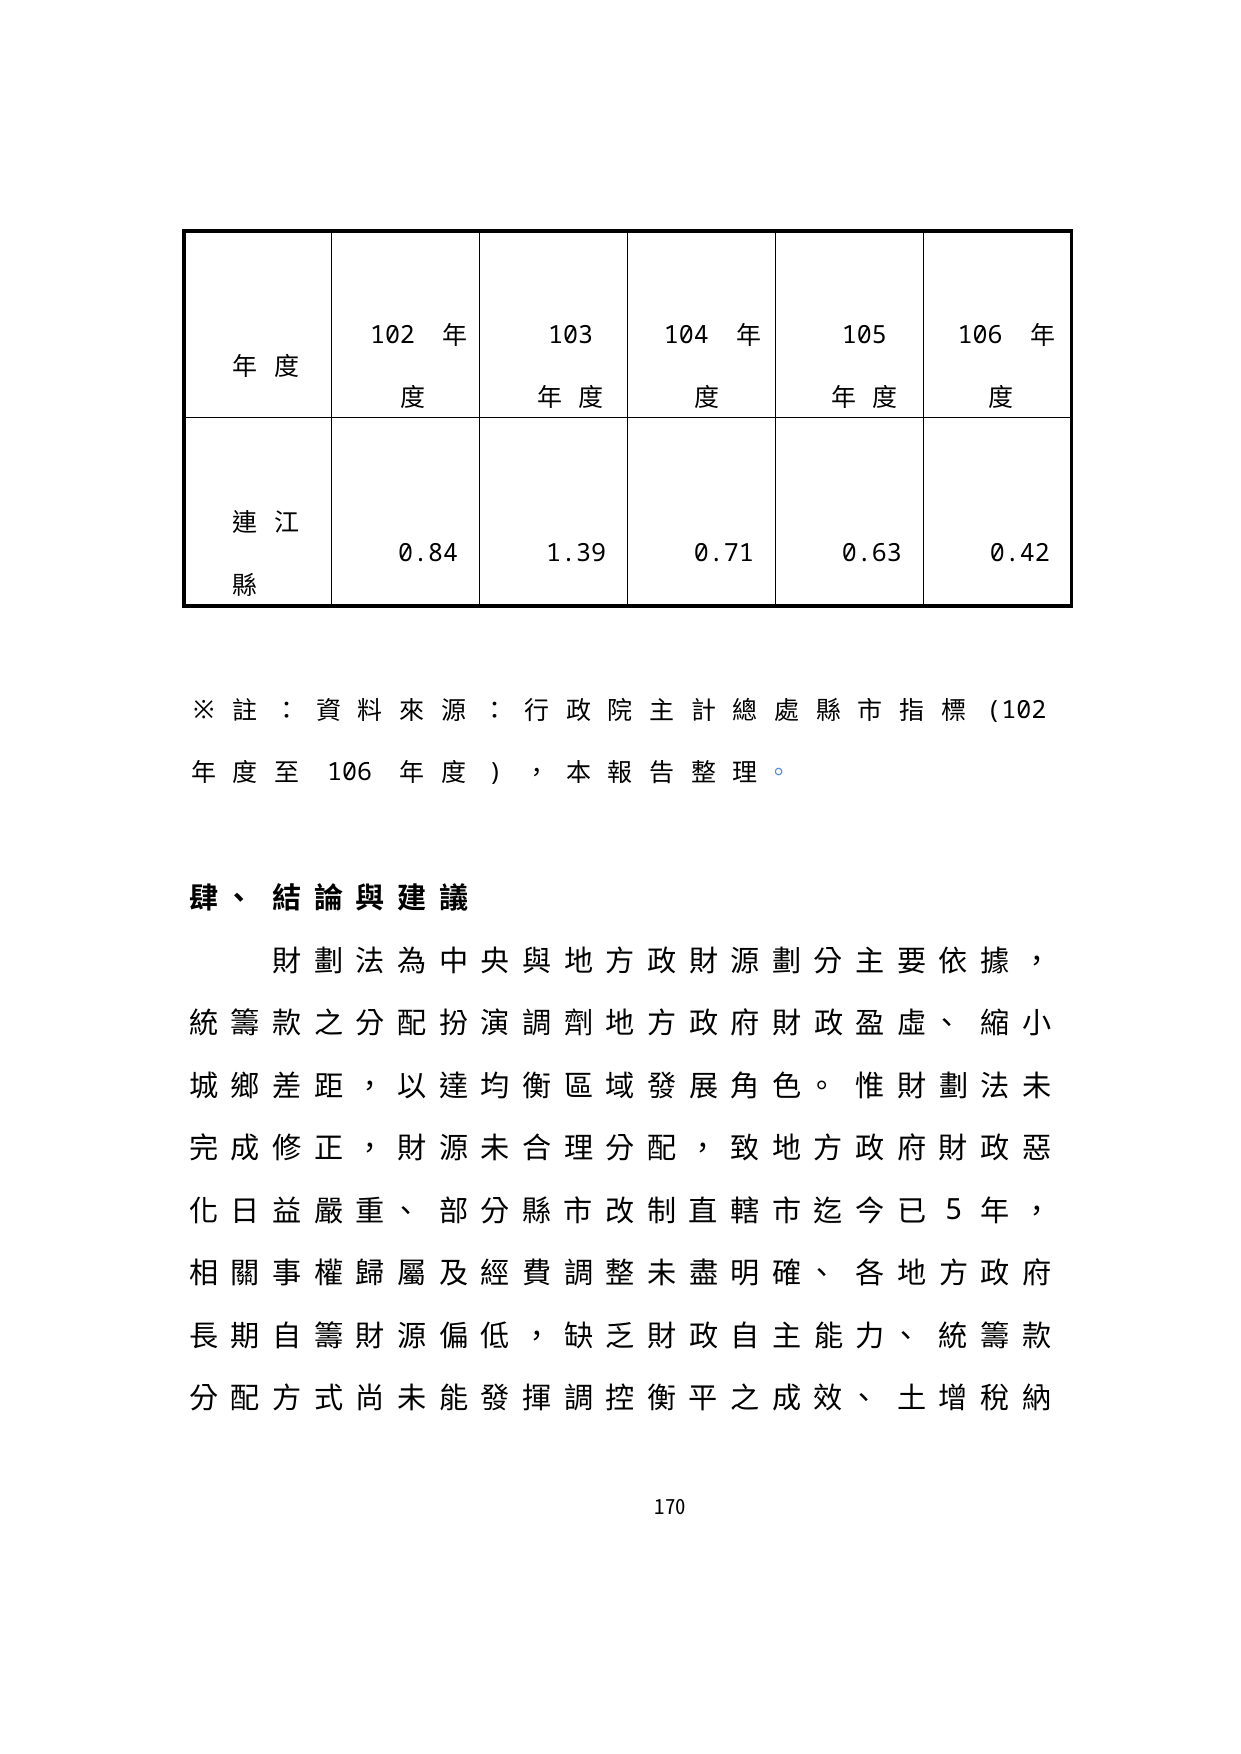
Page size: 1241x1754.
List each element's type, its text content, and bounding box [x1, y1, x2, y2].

table_cell 0.84 [332, 418, 479, 604]
table_cell 0.42 [924, 418, 1070, 604]
table_header 104年度 [628, 233, 775, 417]
text 財劃法為中央與地方政財源劃分主要依據，統籌款之分配扮演調劑地方政府財政盈虛、縮小城鄉差距，以達均衡區域發展角色。惟財劃法未完成修正，財源未合理分配，致地方政府財政惡化日益嚴重、部分縣市改制直轄市迄今已5年，相關事權歸屬及經費調整未盡明確、各地方政府長期自籌財源偏低，缺乏財政自主能力、統籌款分配方式尚未能發揮調控衡平之成效、土增稅納 [183, 917, 1058, 1417]
text ※註：資料來源：行政院主計總處縣市指標(102年度至106年度)，本報告整理。 [183, 667, 1058, 792]
table_header 103年度 [480, 233, 627, 417]
text 肆、結論與建議 [183, 854, 1058, 917]
table_cell 0.71 [628, 418, 775, 604]
table_header 105年度 [776, 233, 923, 417]
table_header 102年度 [332, 233, 479, 417]
table_header 106年度 [924, 233, 1070, 417]
table_header 年度 [186, 233, 331, 417]
table_cell 連江縣 [186, 418, 331, 604]
table_cell 0.63 [776, 418, 923, 604]
table_cell 1.39 [480, 418, 627, 604]
